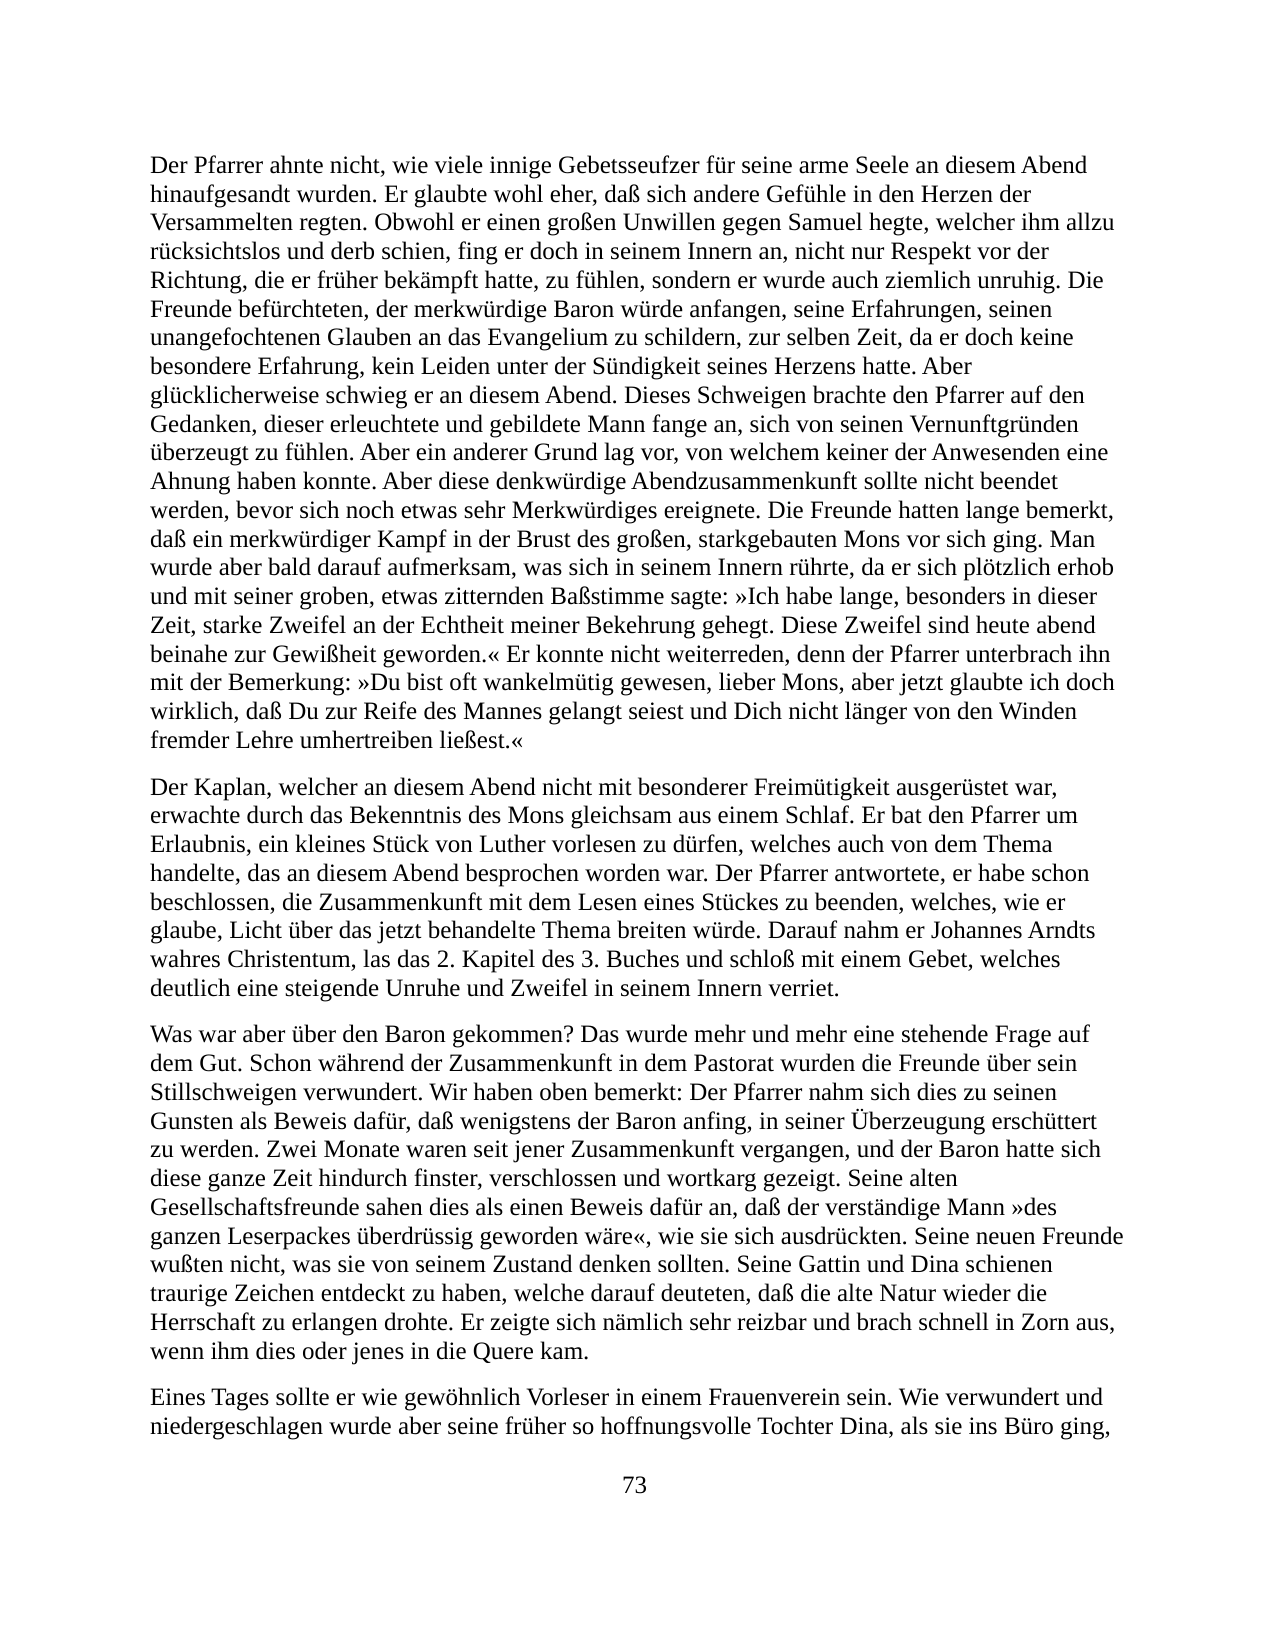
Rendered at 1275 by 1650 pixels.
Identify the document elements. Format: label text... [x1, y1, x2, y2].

text Was war aber über den Baron gekommen? Das wurde mehr und mehr eine stehende Frage auf dem Gut. Schon während der Zusammenkunft in dem Pastorat wurden die Freunde über sein Stillschweigen verwundert. Wir haben oben bemerkt: Der Pfarrer nahm sich dies zu seinen Gunsten als Beweis dafür, daß wenigstens der Baron anfing, in seiner Überzeugung erschüttert zu werden. Zwei Monate waren seit jener Zusammenkunft vergangen, und der Baron hatte sich diese ganze Zeit hindurch finster, verschlossen und wortkarg gezeigt. Seine alten Gesellschaftsfreunde sahen dies als einen Beweis dafür an, daß der verständige Mann »des ganzen Leserpackes überdrüssig geworden wäre«, wie sie sich ausdrückten. Seine neuen Freunde wußten nicht, was sie von seinem Zustand denken sollten. Seine Gattin und Dina schienen traurige Zeichen entdeckt zu haben, welche darauf deuteten, daß die alte Natur wieder die Herrschaft zu erlangen drohte. Er zeigte sich nämlich sehr reizbar und brach schnell in Zorn aus, wenn ihm dies oder jenes in die Quere kam. [150, 1019, 1125, 1364]
text Eines Tages sollte er wie gewöhnlich Vorleser in einem Frauenverein sein. Wie verwundert und niedergeschlagen wurde aber seine früher so hoffnungsvolle Tochter Dina, als sie ins Büro ging, [150, 1382, 1125, 1440]
text Der Kaplan, welcher an diesem Abend nicht mit besonderer Freimütigkeit ausgerüstet war, erwachte durch das Bekenntnis des Mons gleichsam aus einem Schlaf. Er bat den Pfarrer um Erlaubnis, ein kleines Stück von Luther vorlesen zu dürfen, welches auch von dem Thema handelte, das an diesem Abend besprochen worden war. Der Pfarrer antwortete, er habe schon beschlossen, die Zusammenkunft mit dem Lesen eines Stückes zu beenden, welches, wie er glaube, Licht über das jetzt behandelte Thema breiten würde. Darauf nahm er Johannes Arndts wahres Christentum, las das 2. Kapitel des 3. Buches und schloß mit einem Gebet, welches deutlich eine steigende Unruhe und Zweifel in seinem Innern verriet. [150, 772, 1125, 1002]
text Der Pfarrer ahnte nicht, wie viele innige Gebetsseufzer für seine arme Seele an diesem Abend hinaufgesandt wurden. Er glaubte wohl eher, daß sich andere Gefühle in den Herzen der Versammelten regten. Obwohl er einen großen Unwillen gegen Samuel hegte, welcher ihm allzu rücksichtslos und derb schien, fing er doch in seinem Innern an, nicht nur Respekt vor der Richtung, die er früher bekämpft hatte, zu fühlen, sondern er wurde auch ziemlich unruhig. Die Freunde befürchteten, der merkwürdige Baron würde anfangen, seine Erfahrungen, seinen unangefochtenen Glauben an das Evangelium zu schildern, zur selben Zeit, da er doch keine besondere Erfahrung, kein Leiden unter der Sündigkeit seines Herzens hatte. Aber glücklicherweise schwieg er an diesem Abend. Dieses Schweigen brachte den Pfarrer auf den Gedanken, dieser erleuchtete und gebildete Mann fange an, sich von seinen Vernunftgründen überzeugt zu fühlen. Aber ein anderer Grund lag vor, von welchem keiner der Anwesenden eine Ahnung haben konnte. Aber diese denkwürdige Abendzusammenkunft sollte nicht beendet werden, bevor sich noch etwas sehr Merkwürdiges ereignete. Die Freunde hatten lange bemerkt, daß ein merkwürdiger Kampf in der Brust des großen, starkgebauten Mons vor sich ging. Man wurde aber bald darauf aufmerksam, was sich in seinem Innern rührte, da er sich plötzlich erhob und mit seiner groben, etwas zitternden Baßstimme sagte: »Ich habe lange, besonders in dieser Zeit, starke Zweifel an der Echtheit meiner Bekehrung gehegt. Diese Zweifel sind heute abend beinahe zur Gewißheit geworden.« Er konnte nicht weiterreden, denn der Pfarrer unterbrach ihn mit der Bemerkung: »Du bist oft wankelmütig gewesen, lieber Mons, aber jetzt glaubte ich doch wirklich, daß Du zur Reife des Mannes gelangt seiest und Dich nicht länger von den Winden fremder Lehre umhertreiben ließest.« [150, 150, 1125, 754]
